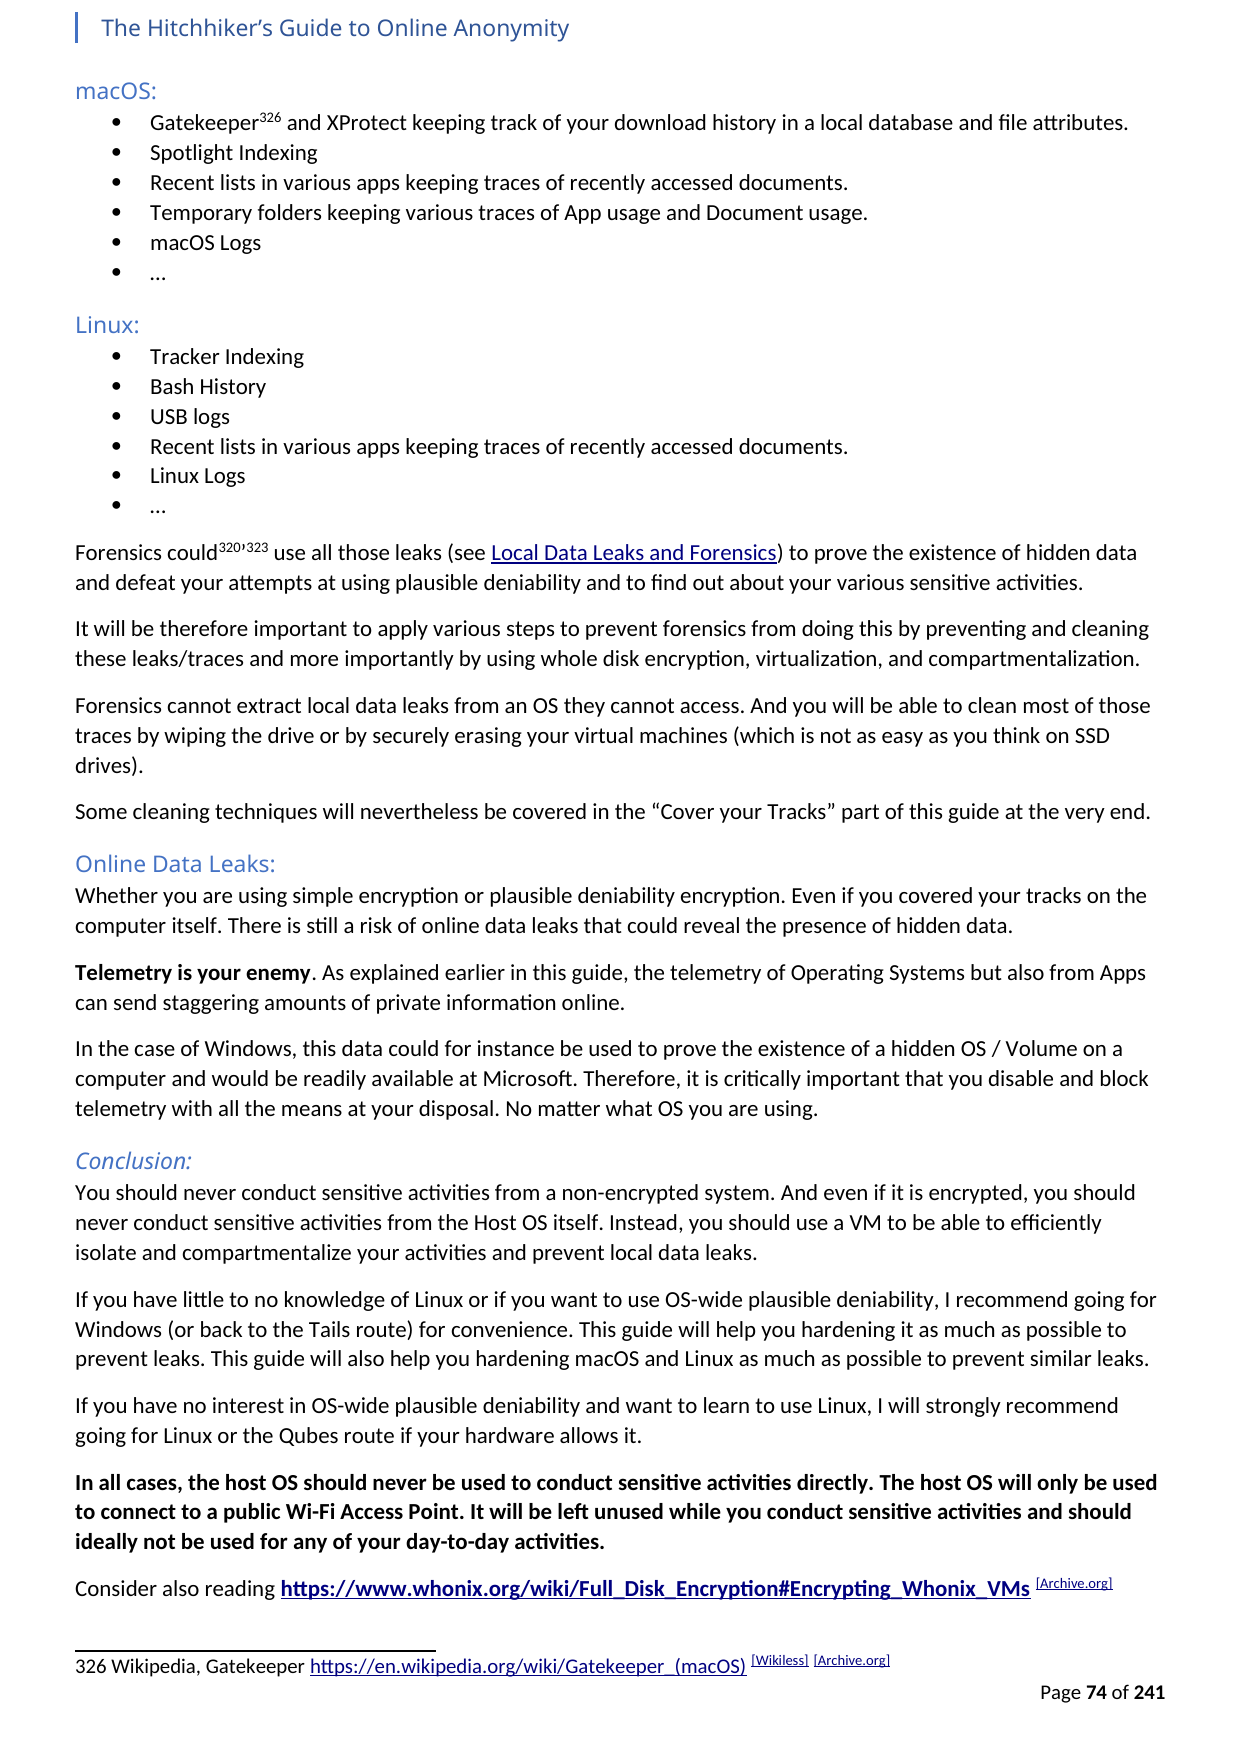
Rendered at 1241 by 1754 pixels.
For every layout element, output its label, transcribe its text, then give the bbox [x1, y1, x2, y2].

list Spotlight Indexing [112, 138, 1165, 166]
text Consider also reading https://www.whonix.org/wiki/Full_Disk_Encryption#Encrypting_Whonix_VMs [Archive.org] [75, 1574, 1165, 1602]
list macOS Logs [112, 228, 1165, 256]
list … [112, 258, 1165, 286]
list Wikipedia, Gatekeeper https://en.wikipedia.org/wiki/Gatekeeper_(macOS) [Wikiless] [Archive.org] [75, 1651, 1165, 1679]
text It will be therefore important to apply various steps to prevent forensics from doing this by preventing and cleaning these leaks/traces and more importantly by using whole disk encryption, virtualization, and compartmentalization. [75, 614, 1165, 672]
text In all cases, the host OS should never be used to conduct sensitive activities directly. The host OS will only be used to connect to a public Wi-Fi Access Point. It will be left unused while you conduct sensitive activities and should ideally not be used for any of your day-to-day activities. [75, 1468, 1165, 1555]
text In the case of Windows, this data could for instance be used to prove the existence of a hidden OS / Volume on a computer and would be readily available at Microsoft. Therefore, it is critically important that you disable and block telemetry with all the means at your disposal. No matter what OS you are using. [75, 1034, 1165, 1122]
text If you have little to no knowledge of Linux or if you want to use OS-wide plausible deniability, I recommend going for Windows (or back to the Tails route) for convenience. This guide will help you hardening it as much as possible to prevent leaks. This guide will also help you hardening macOS and Linux as much as possible to prevent similar leaks. [75, 1285, 1165, 1373]
text Forensics cannot extract local data leaks from an OS they cannot access. And you will be able to clean most of those traces by wiping the drive or by securely erasing your virtual machines (which is not as easy as you think on SSD drives). [75, 691, 1165, 779]
text You should never conduct sensitive activities from a non-encrypted system. And even if it is encrypted, you should never conduct sensitive activities from the Host OS itself. Instead, you should use a VM to be able to efficiently isolate and compartmentalize your activities and prevent local data leaks. [75, 1178, 1165, 1266]
list Recent lists in various apps keeping traces of recently accessed documents. [112, 168, 1165, 196]
list USB logs [112, 402, 1165, 430]
list Tracker Indexing [112, 342, 1165, 370]
text Telemetry is your enemy. As explained earlier in this guide, the telemetry of Operating Systems but also from Apps can send staggering amounts of private information online. [75, 958, 1165, 1016]
text If you have no interest in OS-wide plausible deniability and want to learn to use Linux, I will strongly recommend going for Linux or the Qubes route if your hardware allows it. [75, 1391, 1165, 1449]
text Whether you are using simple encryption or plausible deniability encryption. Even if you covered your tracks on the computer itself. There is still a risk of online data leaks that could reveal the presence of hidden data. [75, 882, 1165, 939]
list Gatekeeper and XProtect keeping track of your download history in a local database and file attributes. [112, 108, 1165, 136]
list … [112, 492, 1165, 519]
list Linux Logs [112, 462, 1165, 490]
list Temporary folders keeping various traces of App usage and Document usage. [112, 198, 1165, 226]
list Bash History [112, 372, 1165, 400]
subtitle Conclusion: [75, 1145, 1165, 1176]
text Some cleaning techniques will nevertheless be covered in the “Cover your Tracks” part of this guide at the very end. [75, 797, 1165, 825]
subtitle Online Data Leaks: [75, 848, 1165, 879]
subtitle Linux: [75, 309, 1165, 340]
list Recent lists in various apps keeping traces of recently accessed documents. [112, 432, 1165, 460]
subtitle macOS: [75, 75, 1165, 106]
text Forensics could320’323 use all those leaks (see Local Data Leaks and Forensics) to prove the existence of hidden data and defeat your attempts at using plausible deniability and to find out about your various sensitive activities. [75, 538, 1165, 596]
